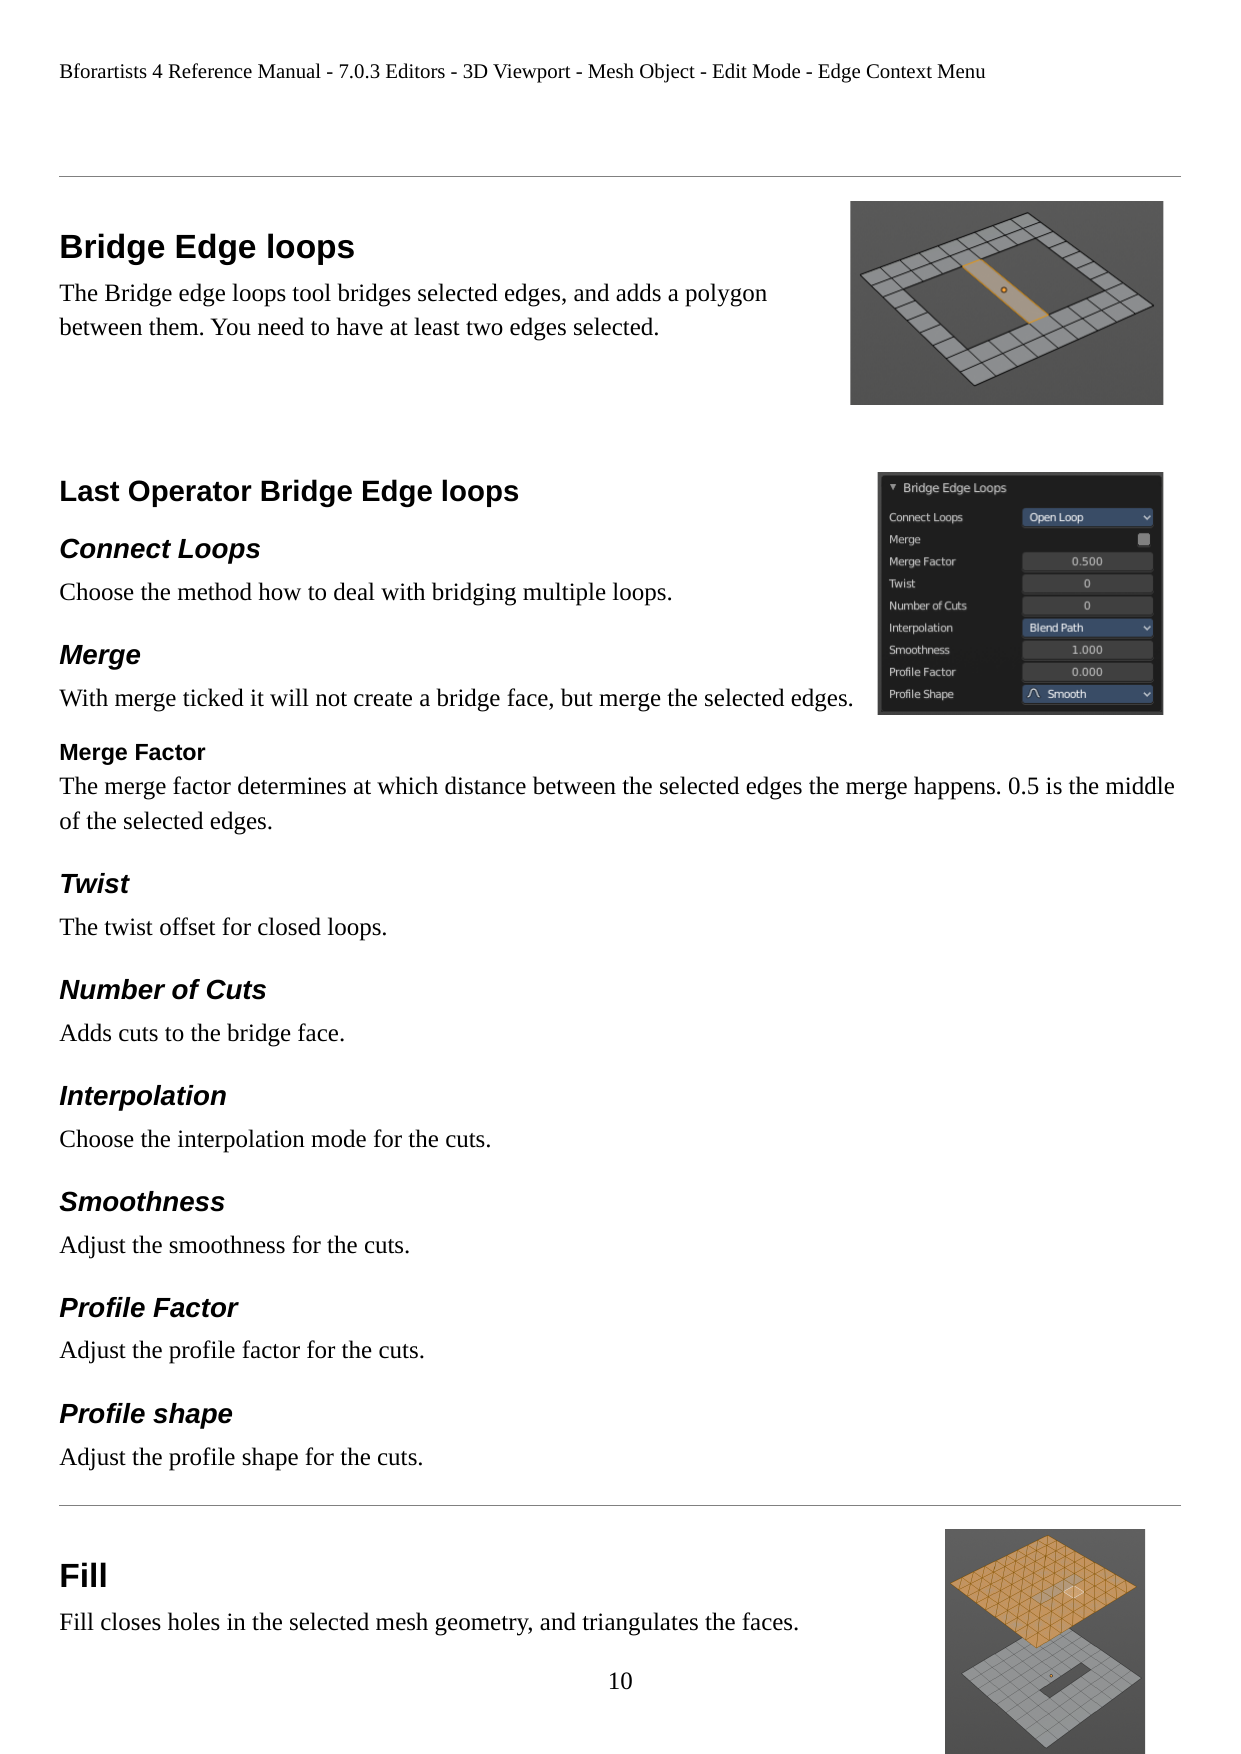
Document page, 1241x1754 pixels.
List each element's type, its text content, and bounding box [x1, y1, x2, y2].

text The twist offset for closed loops. [59, 912, 1181, 941]
subtitle Profile shape [59, 1397, 1181, 1429]
text The Bridge edge loops tool bridges selected edges, and adds a polygon between them. You need to have at least two edges selected. [59, 278, 850, 341]
subtitle Twist [59, 867, 1181, 899]
text The merge factor determines at which distance between the selected edges the merge happens. 0.5 is the middle of the selected edges. [59, 771, 1181, 835]
subtitle [1164, 227, 1181, 265]
picture [850, 201, 1164, 405]
text Adjust the profile factor for the cuts. [59, 1336, 1181, 1364]
subtitle [1164, 533, 1181, 565]
subtitle Fill [59, 1556, 945, 1594]
subtitle Last Operator Bridge Edge loops [59, 474, 877, 508]
subtitle Smoothness [59, 1185, 1181, 1217]
subtitle Number of Cuts [59, 973, 1181, 1005]
text Adds cuts to the bridge face. [59, 1018, 1181, 1047]
subtitle Merge [59, 639, 877, 671]
text Fill closes holes in the selected mesh geometry, and triangulates the faces. [59, 1607, 945, 1636]
subtitle Profile Factor [59, 1291, 1181, 1323]
subtitle [1146, 1556, 1181, 1594]
picture [945, 1529, 1146, 1754]
subtitle Interpolation [59, 1079, 1181, 1111]
subtitle Connect Loops [59, 533, 877, 565]
text Choose the interpolation mode for the cuts. [59, 1124, 1181, 1152]
text Adjust the smoothness for the cuts. [59, 1230, 1181, 1258]
text Choose the method how to deal with bridging multiple loops. [59, 577, 877, 606]
text Adjust the profile shape for the cuts. [59, 1442, 1181, 1470]
subtitle Bridge Edge loops [59, 227, 850, 265]
subtitle Merge Factor [59, 738, 1181, 765]
text With merge ticked it will not create a bridge face, but merge the selected edges. [59, 683, 877, 712]
subtitle [1164, 639, 1181, 671]
picture [877, 472, 1164, 715]
